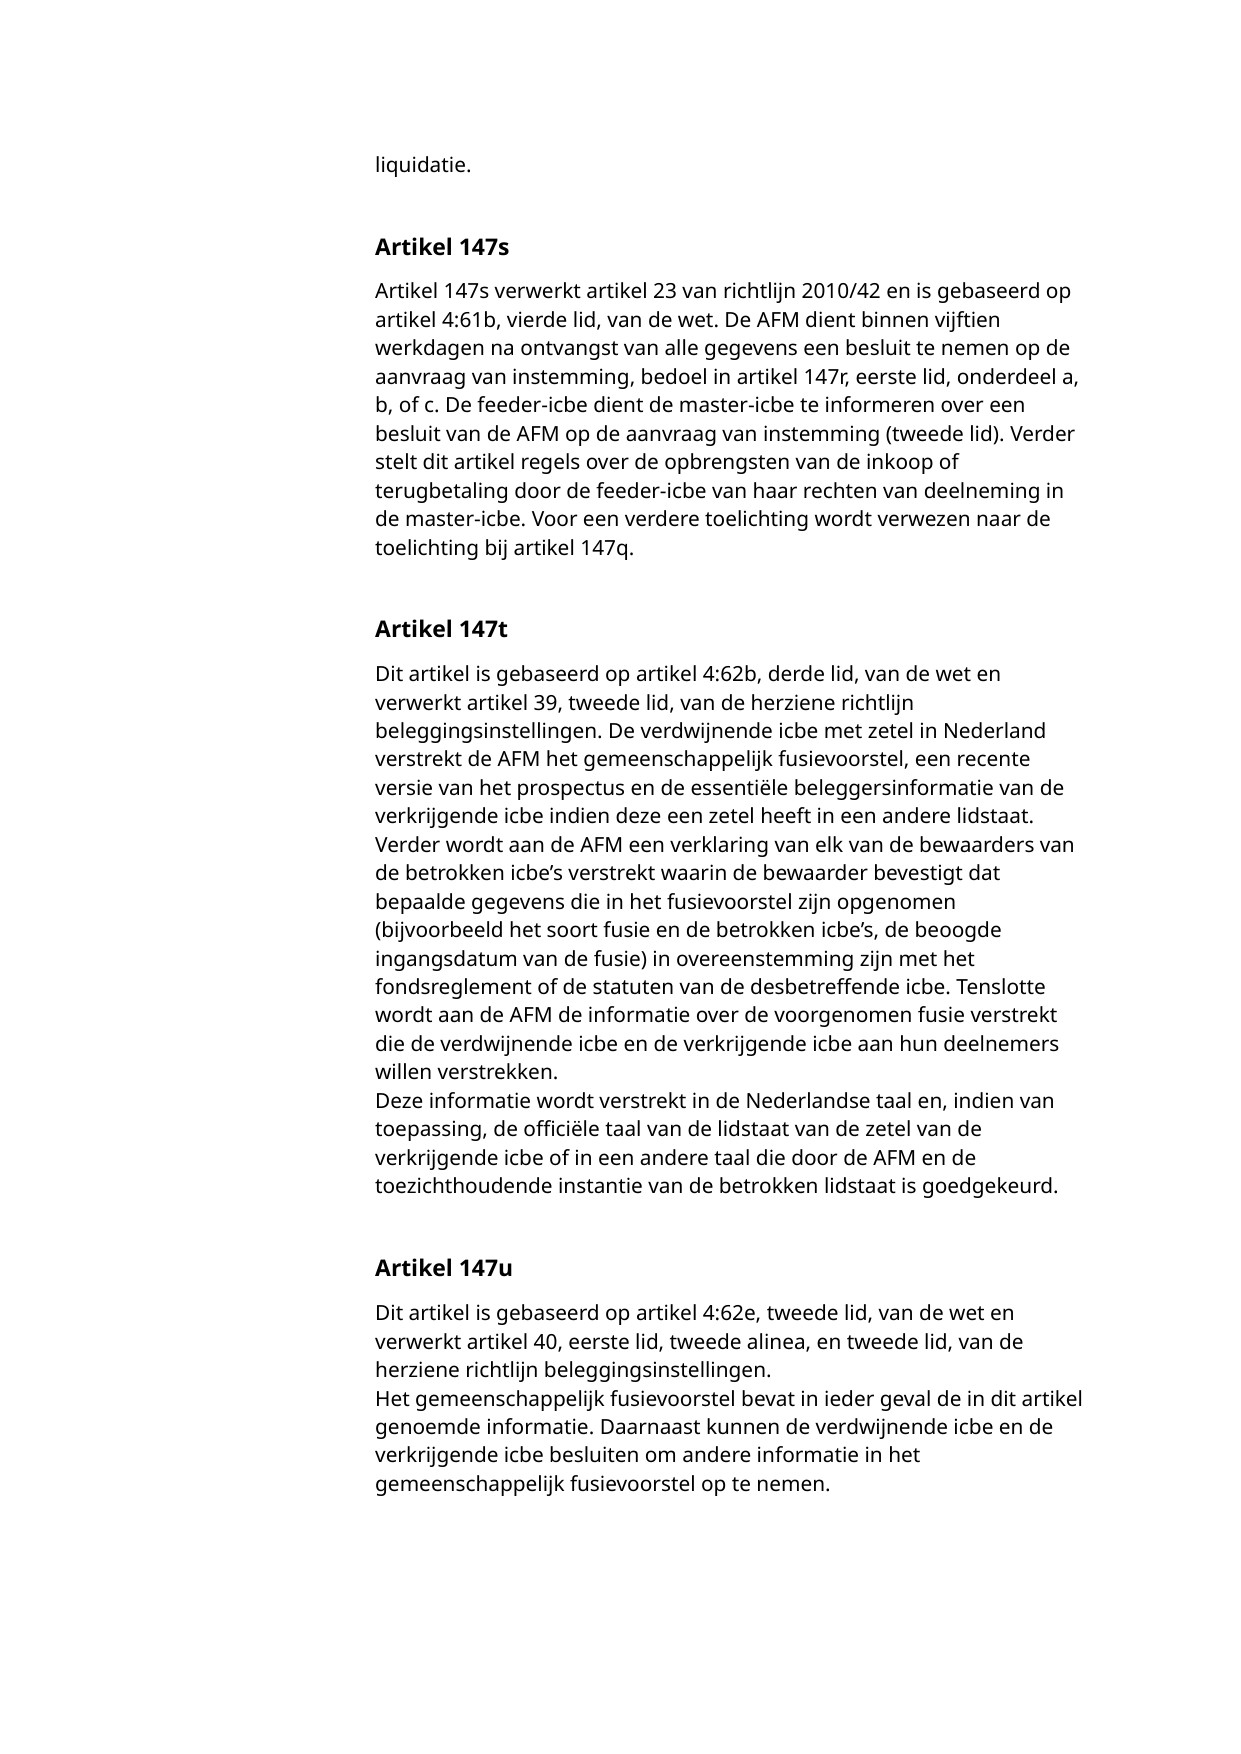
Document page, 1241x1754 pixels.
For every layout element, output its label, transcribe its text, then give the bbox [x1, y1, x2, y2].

subtitle Artikel 147t [375, 613, 1090, 644]
text liquidatie. [375, 150, 1090, 178]
text Deze informatie wordt verstrekt in de Nederlandse taal en, indien van toepassing, de officiële taal van de lidstaat van de zetel van de verkrijgende icbe of in een andere taal die door de AFM en de toezichthoudende instantie van de betrokken lidstaat is goedgekeurd. [375, 1086, 1090, 1199]
text Dit artikel is gebaseerd op artikel 4:62e, tweede lid, van de wet en verwerkt artikel 40, eerste lid, tweede alinea, en tweede lid, van de herziene richtlijn beleggingsinstellingen. [375, 1298, 1090, 1384]
text Het gemeenschappelijk fusievoorstel bevat in ieder geval de in dit artikel genoemde informatie. Daarnaast kunnen de verdwijnende icbe en de verkrijgende icbe besluiten om andere informatie in het gemeenschappelijk fusievoorstel op te nemen. [375, 1384, 1090, 1497]
text Dit artikel is gebaseerd op artikel 4:62b, derde lid, van de wet en verwerkt artikel 39, tweede lid, van de herziene richtlijn beleggingsinstellingen. De verdwijnende icbe met zetel in Nederland verstrekt de AFM het gemeenschappelijk fusievoorstel, een recente versie van het prospectus en de essentiële beleggersinformatie van de verkrijgende icbe indien deze een zetel heeft in een andere lidstaat. Verder wordt aan de AFM een verklaring van elk van de bewaarders van de betrokken icbe’s verstrekt waarin de bewaarder bevestigt dat bepaalde gegevens die in het fusievoorstel zijn opgenomen (bijvoorbeeld het soort fusie en de betrokken icbe’s, de beoogde ingangsdatum van de fusie) in overeenstemming zijn met het fondsreglement of de statuten van de desbetreffende icbe. Tenslotte wordt aan de AFM de informatie over de voorgenomen fusie verstrekt die de verdwijnende icbe en de verkrijgende icbe aan hun deelnemers willen verstrekken. [375, 659, 1090, 1086]
subtitle Artikel 147s [375, 230, 1090, 262]
text Artikel 147s verwerkt artikel 23 van richtlijn 2010/42 en is gebaseerd op artikel 4:61b, vierde lid, van de wet. De AFM dient binnen vijftien werkdagen na ontvangst van alle gegevens een besluit te nemen op de aanvraag van instemming, bedoel in artikel 147r, eerste lid, onderdeel a, b, of c. De feeder-icbe dient de master-icbe te informeren over een besluit van de AFM op de aanvraag van instemming (tweede lid). Verder stelt dit artikel regels over de opbrengsten van de inkoop of terugbetaling door de feeder-icbe van haar rechten van deelneming in de master-icbe. Voor een verdere toelichting wordt verwezen naar de toelichting bij artikel 147q. [375, 277, 1090, 561]
subtitle Artikel 147u [375, 1252, 1090, 1283]
